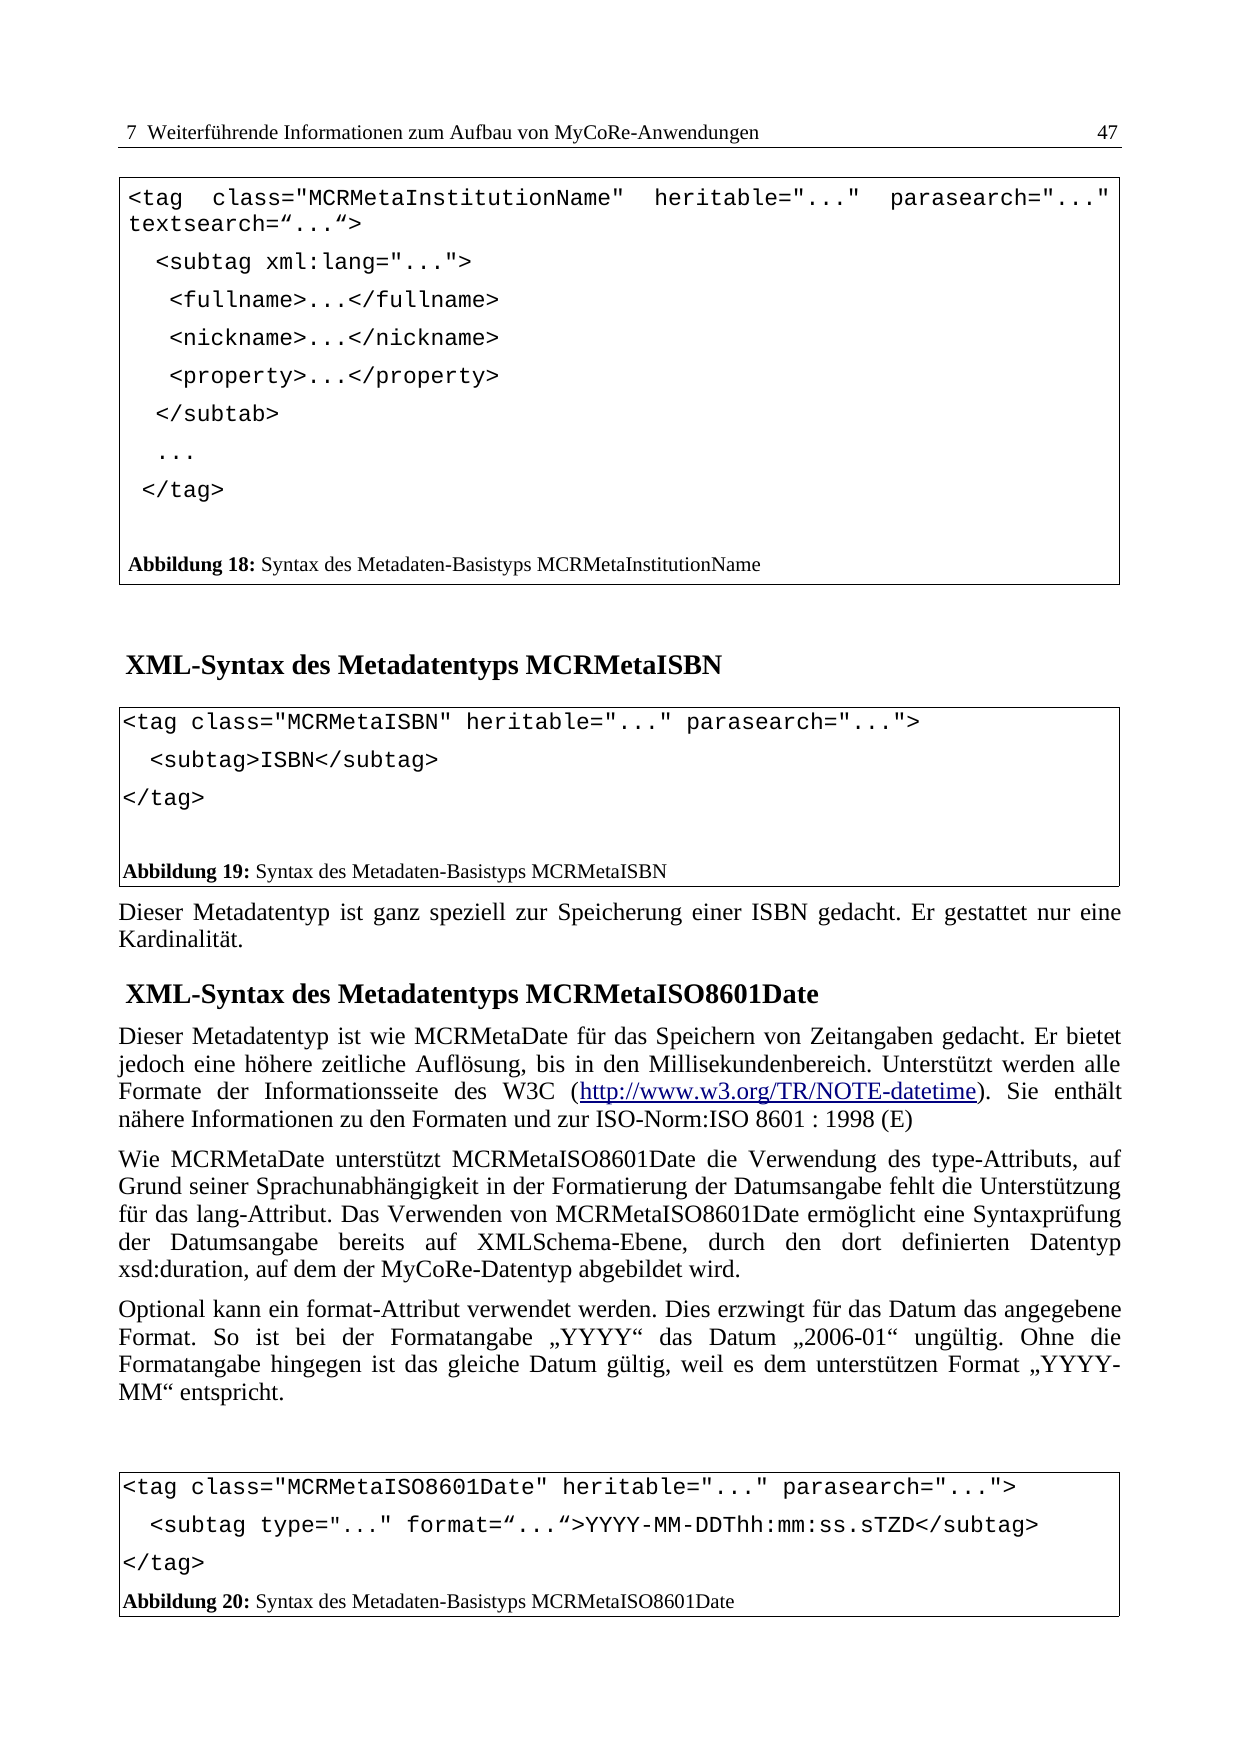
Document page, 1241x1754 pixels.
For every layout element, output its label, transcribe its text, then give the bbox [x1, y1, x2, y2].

text </tag> [122, 1551, 1116, 1577]
text Dieser Metadatentyp ist wie MCRMetaDate für das Speichern von Zeitangaben gedacht. Er bietet jedoch eine höhere zeitliche Auflösung, bis in den Millisekundenbereich. Unterstützt werden alle Formate der Informationsseite des W3C (http://www.w3.org/TR/NOTE-datetime). Sie enthält nähere Informationen zu den Formaten und zur ISO-Norm:ISO 8601 : 1998 (E) [118, 1022, 1122, 1133]
text <fullname>...</fullname> [128, 288, 1110, 314]
text <subtag>ISBN</subtag> [122, 748, 1116, 774]
text Dieser Metadatentyp ist ganz speziell zur Speicherung einer ISBN gedacht. Er gestattet nur eine Kardinalität. [118, 693, 1122, 953]
text <tag class="MCRMetaISO8601Date" heritable="..." parasearch="..."> [122, 1475, 1116, 1501]
text <nickname>...</nickname> [128, 326, 1110, 353]
subtitle XML-Syntax des Metadatentyps MCRMetaISBN [118, 649, 1122, 680]
text Abbildung 19: Syntax des Metadaten-Basistyps MCRMetaISBN [122, 860, 1116, 883]
subtitle XML-Syntax des Metadatentyps MCRMetaISO8601Date [118, 978, 1122, 1009]
text </subtab> [128, 402, 1110, 429]
text <subtag xml:lang="..."> [128, 250, 1110, 277]
text <tag class="MCRMetaISBN" heritable="..." parasearch="..."> [122, 710, 1116, 736]
text Optional kann ein format-Attribut verwendet werden. Dies erzwingt für das Datum das angegebene Format. So ist bei der Formatangabe „YYYY“ das Datum „2006-01“ ungültig. Ohne die Formatangabe hingegen ist das gleiche Datum gültig, weil es dem unterstützen Format „YYYY-MM“ entspricht. [118, 1295, 1122, 1406]
text Wie MCRMetaDate unterstützt MCRMetaISO8601Date die Verwendung des type-Attributs, auf Grund seiner Sprachunabhängigkeit in der Formatierung der Datumsangabe fehlt die Unterstützung für das lang-Attribut. Das Verwenden von MCRMetaISO8601Date ermöglicht eine Syntaxprüfung der Datumsangabe bereits auf XMLSchema-Ebene, durch den dort definierten Datentyp xsd:duration, auf dem der MyCoRe-Datentyp abgebildet wird. [118, 1145, 1122, 1283]
text Abbildung 18: Syntax des Metadaten-Basistyps MCRMetaInstitutionName [128, 552, 1110, 576]
text <property>...</property> [128, 364, 1110, 391]
text ... [128, 440, 1110, 467]
text <subtag type="..." format=“...“>YYYY-MM-DDThh:mm:ss.sTZD</subtag> [122, 1513, 1116, 1539]
text </tag> [122, 786, 1116, 812]
text Abbildung 20: Syntax des Metadaten-Basistyps MCRMetaISO8601Date [122, 1590, 1116, 1613]
text <tag class="MCRMetaInstitutionName" heritable="..." parasearch="..." textsearch=“...“> [128, 186, 1110, 238]
text </tag> [128, 478, 1110, 505]
